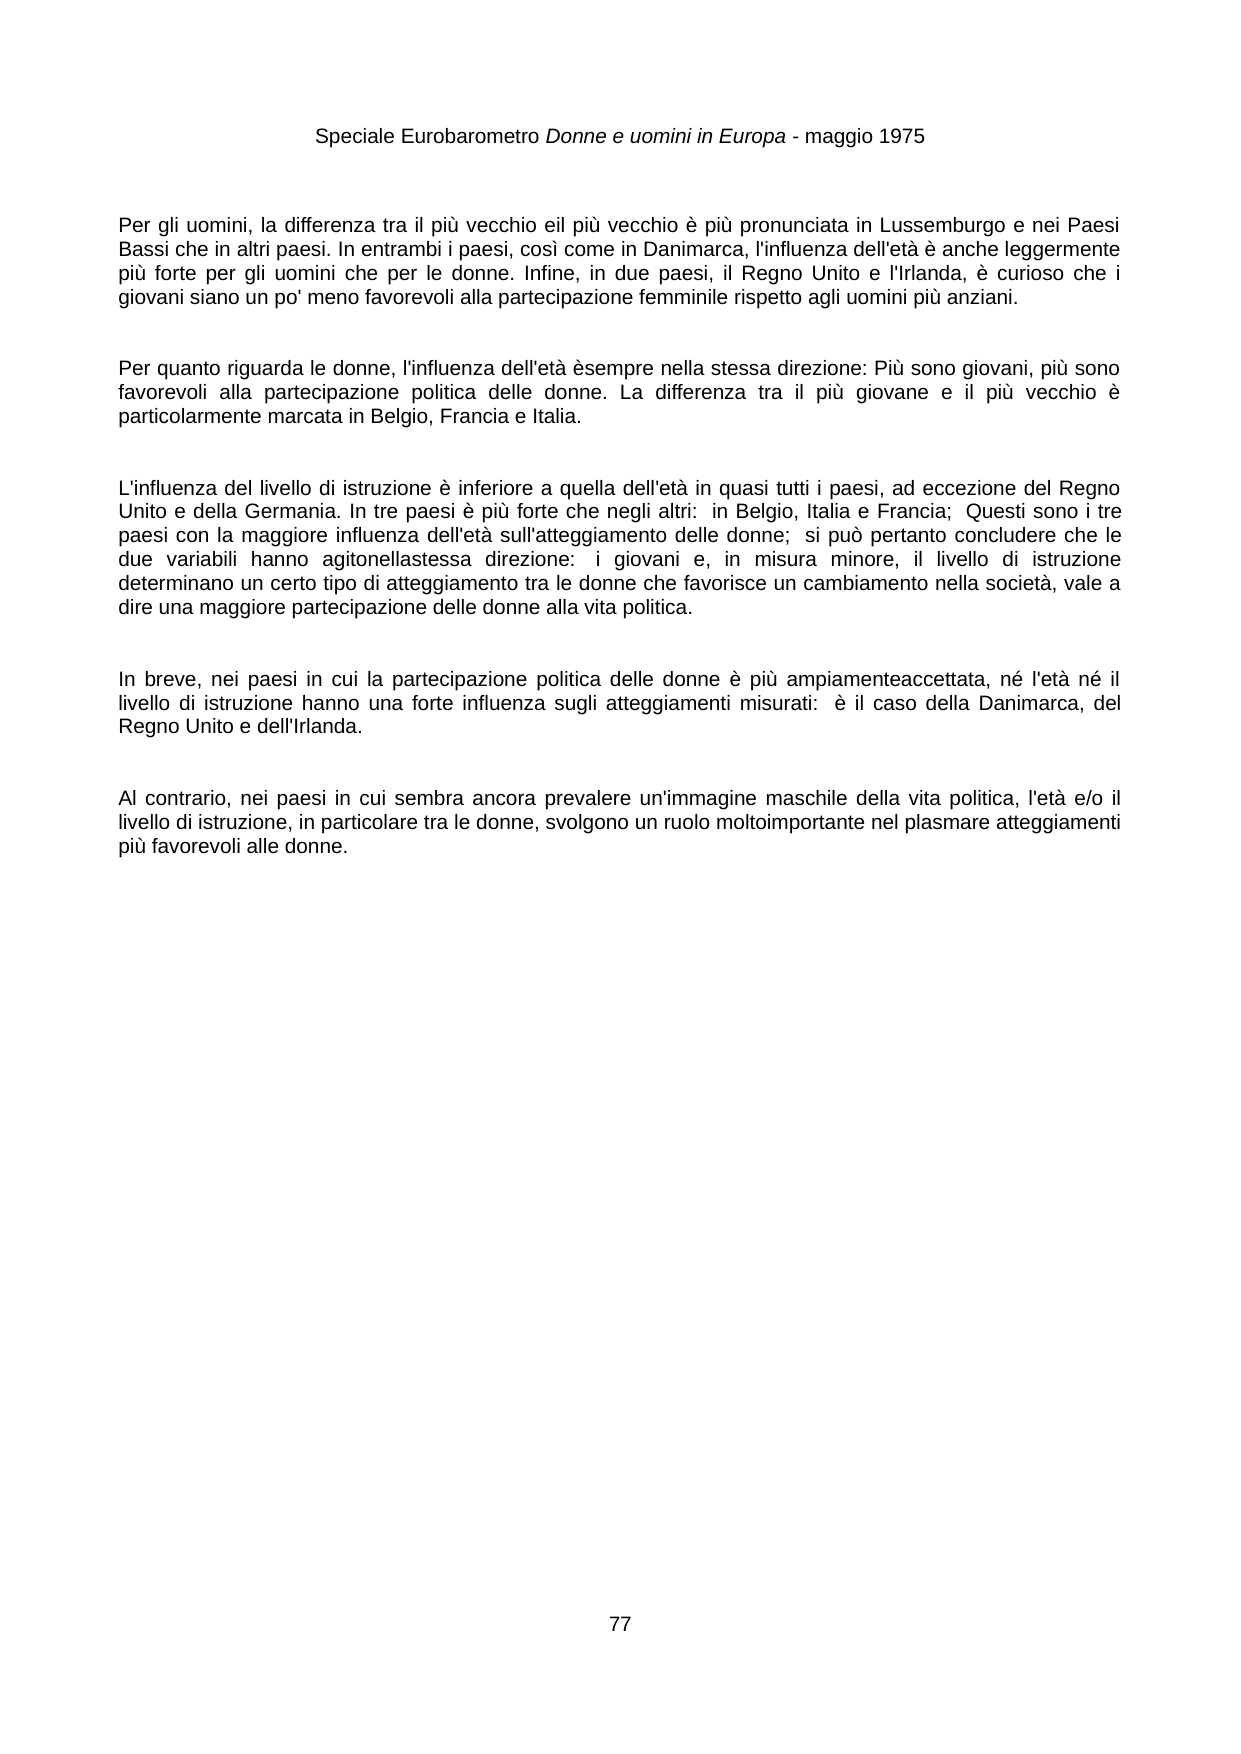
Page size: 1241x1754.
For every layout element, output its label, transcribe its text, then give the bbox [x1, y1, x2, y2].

text Per gli uomini, la differenza tra il più vecchio eil più vecchio è più pronunciata in Lussemburgo e nei Paesi Bassi che in altri paesi. In entrambi i paesi, così come in Danimarca, l'influenza dell'età è anche leggermente più forte per gli uomini che per le donne. Infine, in due paesi, il Regno Unito e l'Irlanda, è curioso che i giovani siano un po' meno favorevoli alla partecipazione femminile rispetto agli uomini più anziani. [118, 213, 1122, 309]
text L'influenza del livello di istruzione è inferiore a quella dell'età in quasi tutti i paesi, ad eccezione del Regno Unito e della Germania. In tre paesi è più forte che negli altri: in Belgio, Italia e Francia; Questi sono i tre paesi con la maggiore influenza dell'età sull'atteggiamento delle donne; si può pertanto concludere che le due variabili hanno agitonellastessa direzione: i giovani e, in misura minore, il livello di istruzione determinano un certo tipo di atteggiamento tra le donne che favorisce un cambiamento nella società, vale a dire una maggiore partecipazione delle donne alla vita politica. [118, 475, 1122, 619]
text Al contrario, nei paesi in cui sembra ancora prevalere un'immagine maschile della vita politica, l'età e/o il livello di istruzione, in particolare tra le donne, svolgono un ruolo moltoimportante nel plasmare atteggiamenti più favorevoli alle donne. [118, 786, 1122, 857]
text Per quanto riguarda le donne, l'influenza dell'età èsempre nella stessa direzione: Più sono giovani, più sono favorevoli alla partecipazione politica delle donne. La differenza tra il più giovane e il più vecchio è particolarmente marcata in Belgio, Francia e Italia. [118, 356, 1122, 428]
text In breve, nei paesi in cui la partecipazione politica delle donne è più ampiamenteaccettata, né l'età né il livello di istruzione hanno una forte influenza sugli atteggiamenti misurati: è il caso della Danimarca, del Regno Unito e dell'Irlanda. [118, 666, 1122, 738]
